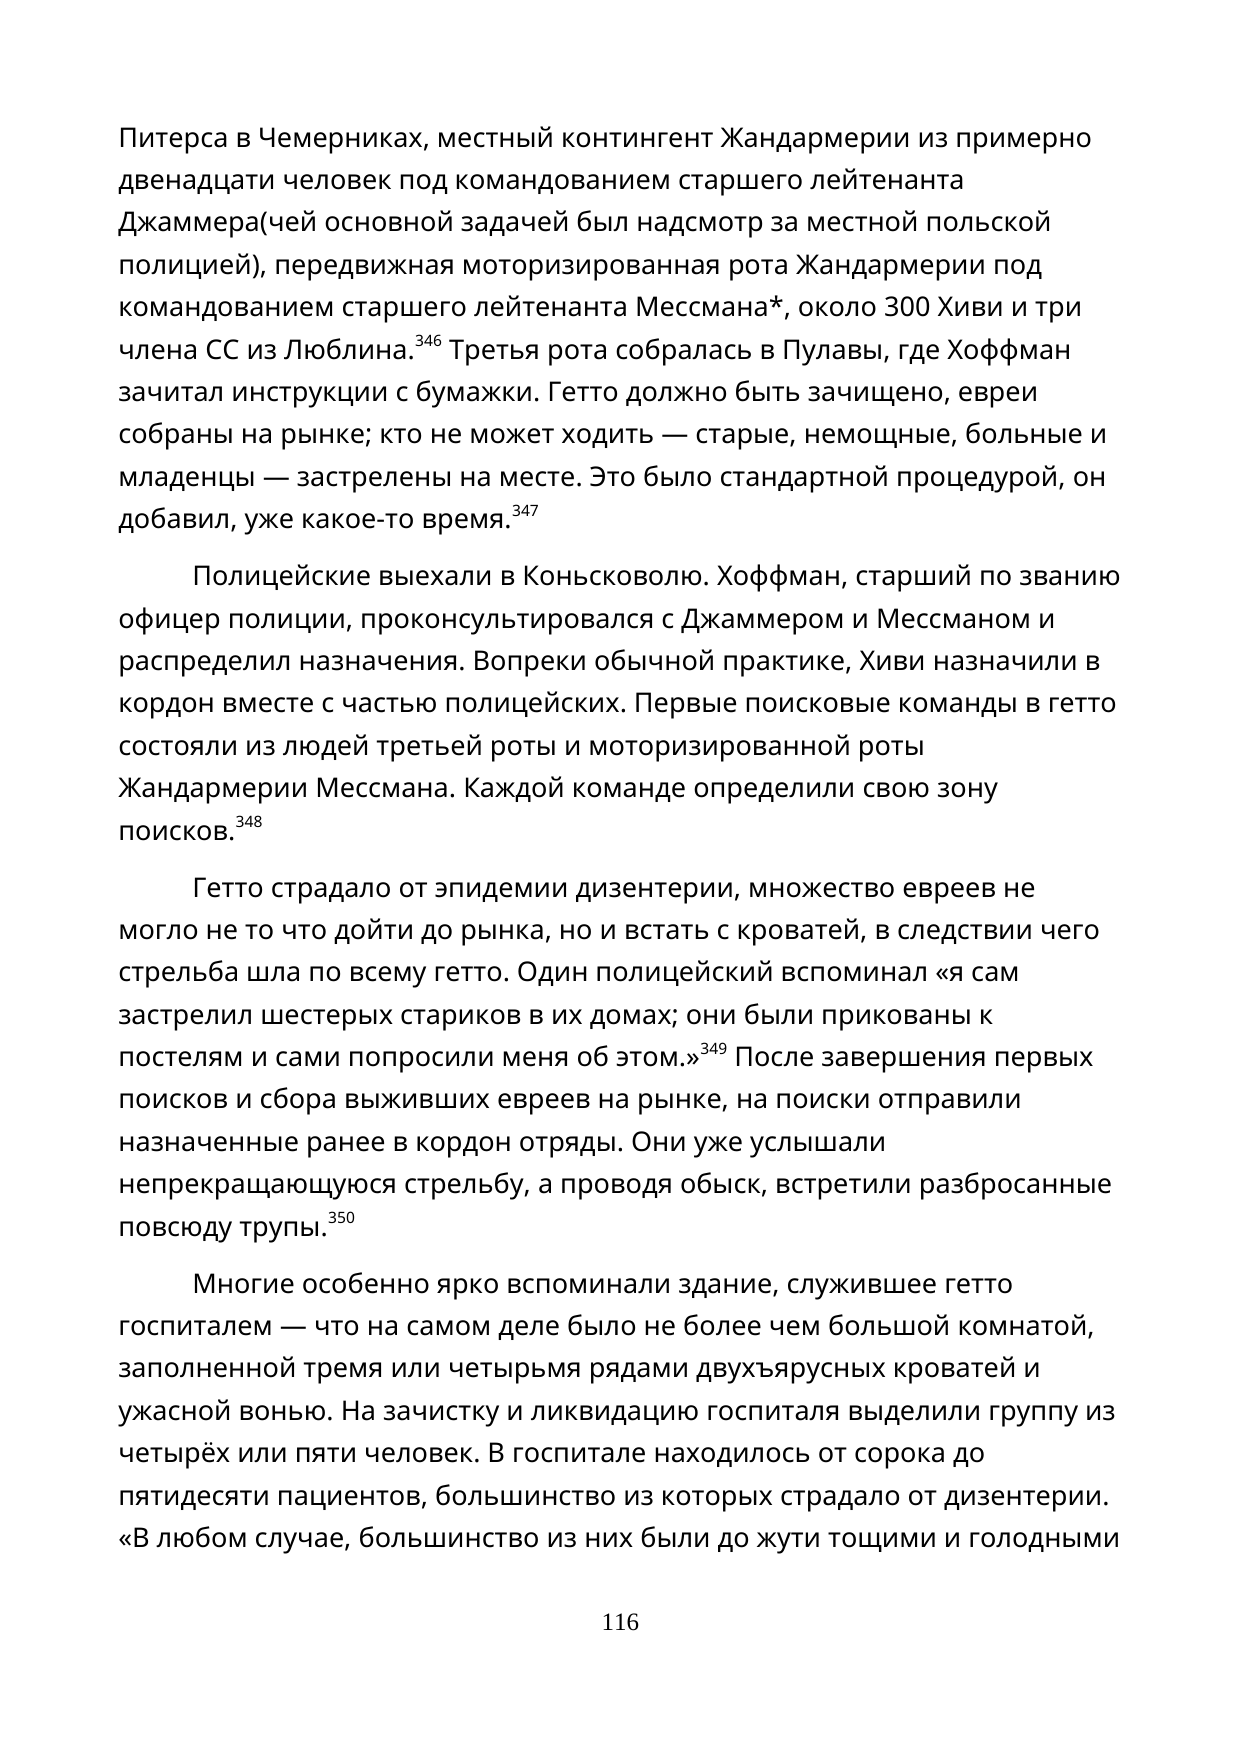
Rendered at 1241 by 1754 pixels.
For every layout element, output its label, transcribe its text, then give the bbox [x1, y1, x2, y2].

text Многие особенно ярко вспоминали здание, служившее гетто госпиталем — что на самом деле было не более чем большой комнатой, заполненной тремя или четырьмя рядами двухъярусных кроватей и ужасной вонью. На зачистку и ликвидацию госпиталя выделили группу из четырёх или пяти человек. В госпитале находилось от сорока до пятидесяти пациентов, большинство из которых страдало от дизентерии. «В любом случае, большинство из них были до жути тощими и голодными [118, 1264, 1122, 1555]
text Гетто страдало от эпидемии дизентерии, множество евреев не могло не то что дойти до рынка, но и встать с кроватей, в следствии чего стрельба шла по всему гетто. Один полицейский вспоминал «я сам застрелил шестерых стариков в их домах; они были прикованы к постелям и сами попросили меня об этом.» После завершения первых поисков и сбора выживших евреев на рынке, на поиски отправили назначенные ранее в кордон отряды. Они уже услышали непрекращающуюся стрельбу, а проводя обыск, встретили разбросанные повсюду трупы. [118, 868, 1122, 1244]
text Полицейские выехали в Коньсковолю. Хоффман, старший по званию офицер полиции, проконсультировался с Джаммером и Мессманом и распределил назначения. Вопреки обычной практике, Хиви назначили в кордон вместе с частью полицейских. Первые поисковые команды в гетто состояли из людей третьей роты и моторизированной роты Жандармерии Мессмана. Каждой команде определили свою зону поисков. [118, 557, 1122, 848]
text Питерса в Чемерниках, местный контингент Жандармерии из примерно двенадцати человек под командованием старшего лейтенанта Джаммера(чей основной задачей был надсмотр за местной польской полицией), передвижная моторизированная рота Жандармерии под командованием старшего лейтенанта Мессмана*, около 300 Хиви и три члена СС из Люблина. Третья рота собралась в Пулавы, где Хоффман зачитал инструкции с бумажки. Гетто должно быть зачищено, евреи собраны на рынке; кто не может ходить — старые, немощные, больные и младенцы — застрелены на месте. Это было стандартной процедурой, он добавил, уже какое-то время. [118, 118, 1122, 537]
